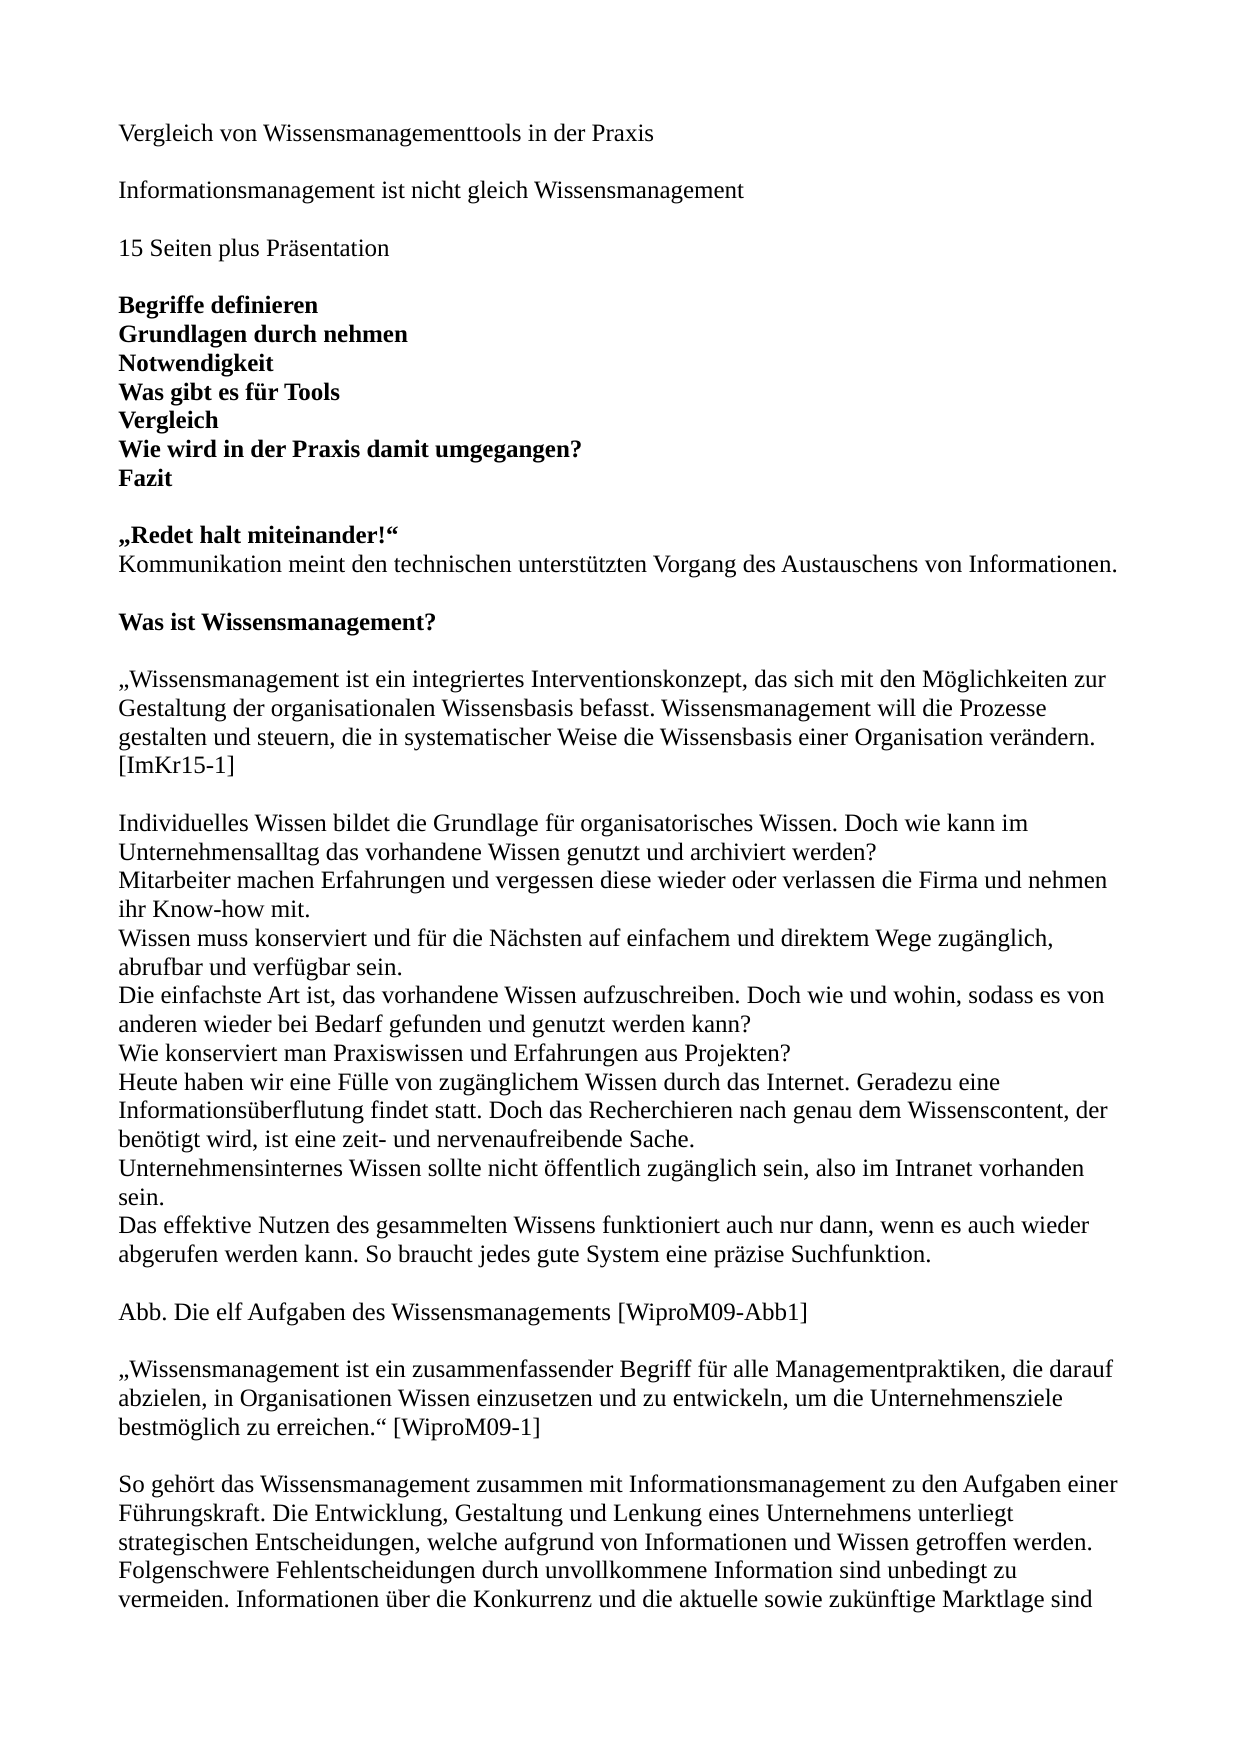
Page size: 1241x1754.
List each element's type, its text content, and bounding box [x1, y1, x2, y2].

text Vergleich [118, 406, 1122, 434]
text Vergleich von Wissensmanagementtools in der Praxis [118, 118, 1122, 147]
text Wie konserviert man Praxiswissen und Erfahrungen aus Projekten? [118, 1038, 1122, 1067]
text Das effektive Nutzen des gesammelten Wissens funktioniert auch nur dann, wenn es auch wieder abgerufen werden kann. So braucht jedes gute System eine präzise Suchfunktion. [118, 1211, 1122, 1268]
text Kommunikation meint den technischen unterstützten Vorgang des Austauschens von Informationen. [118, 549, 1122, 578]
text So gehört das Wissensmanagement zusammen mit Informationsmanagement zu den Aufgaben einer Führungskraft. Die Entwicklung, Gestaltung und Lenkung eines Unternehmens unterliegt strategischen Entscheidungen, welche aufgrund von Informationen und Wissen getroffen werden. Folgenschwere Fehlentscheidungen durch unvollkommene Information sind unbedingt zu vermeiden. Informationen über die Konkurrenz und die aktuelle sowie zukünftige Marktlage sind [118, 1469, 1122, 1613]
text Wie wird in der Praxis damit umgegangen? [118, 434, 1122, 463]
text Mitarbeiter machen Erfahrungen und vergessen diese wieder oder verlassen die Firma und nehmen ihr Know-how mit. [118, 866, 1122, 923]
text Fazit [118, 463, 1122, 492]
text Begriffe definieren [118, 291, 1122, 319]
text Was ist Wissensmanagement? [118, 578, 1122, 636]
text „Wissensmanagement ist ein integriertes Interventionskonzept, das sich mit den Möglichkeiten zur Gestaltung der organisationalen Wissensbasis befasst. Wissensmanagement will die Prozesse gestalten und steuern, die in systematischer Weise die Wissensbasis einer Organisation verändern. [118, 664, 1122, 751]
text Abb. Die elf Aufgaben des Wissensmanagements [WiproM09-Abb1] [118, 1297, 1122, 1326]
text Die einfachste Art ist, das vorhandene Wissen aufzuschreiben. Doch wie und wohin, sodass es von anderen wieder bei Bedarf gefunden und genutzt werden kann? [118, 981, 1122, 1038]
text „Redet halt miteinander!“ [118, 521, 1122, 549]
text [ImKr15-1] [118, 751, 1122, 779]
text Was gibt es für Tools [118, 377, 1122, 406]
text Unternehmensinternes Wissen sollte nicht öffentlich zugänglich sein, also im Intranet vorhanden sein. [118, 1153, 1122, 1211]
text Notwendigkeit [118, 348, 1122, 377]
text Individuelles Wissen bildet die Grundlage für organisatorisches Wissen. Doch wie kann im Unternehmensalltag das vorhandene Wissen genutzt und archiviert werden? [118, 808, 1122, 866]
text 15 Seiten plus Präsentation [118, 233, 1122, 262]
text Informationsmanagement ist nicht gleich Wissensmanagement [118, 176, 1122, 204]
text Wissen muss konserviert und für die Nächsten auf einfachem und direktem Wege zugänglich, abrufbar und verfügbar sein. [118, 923, 1122, 981]
text Heute haben wir eine Fülle von zugänglichem Wissen durch das Internet. Geradezu eine Informationsüberflutung findet statt. Doch das Recherchieren nach genau dem Wissenscontent, der benötigt wird, ist eine zeit- und nervenaufreibende Sache. [118, 1067, 1122, 1153]
text „Wissensmanagement ist ein zusammenfassender Begriff für alle Managementpraktiken, die darauf abzielen, in Organisationen Wissen einzusetzen und zu entwickeln, um die Unternehmensziele bestmöglich zu erreichen.“ [WiproM09-1] [118, 1354, 1122, 1441]
text Grundlagen durch nehmen [118, 319, 1122, 348]
